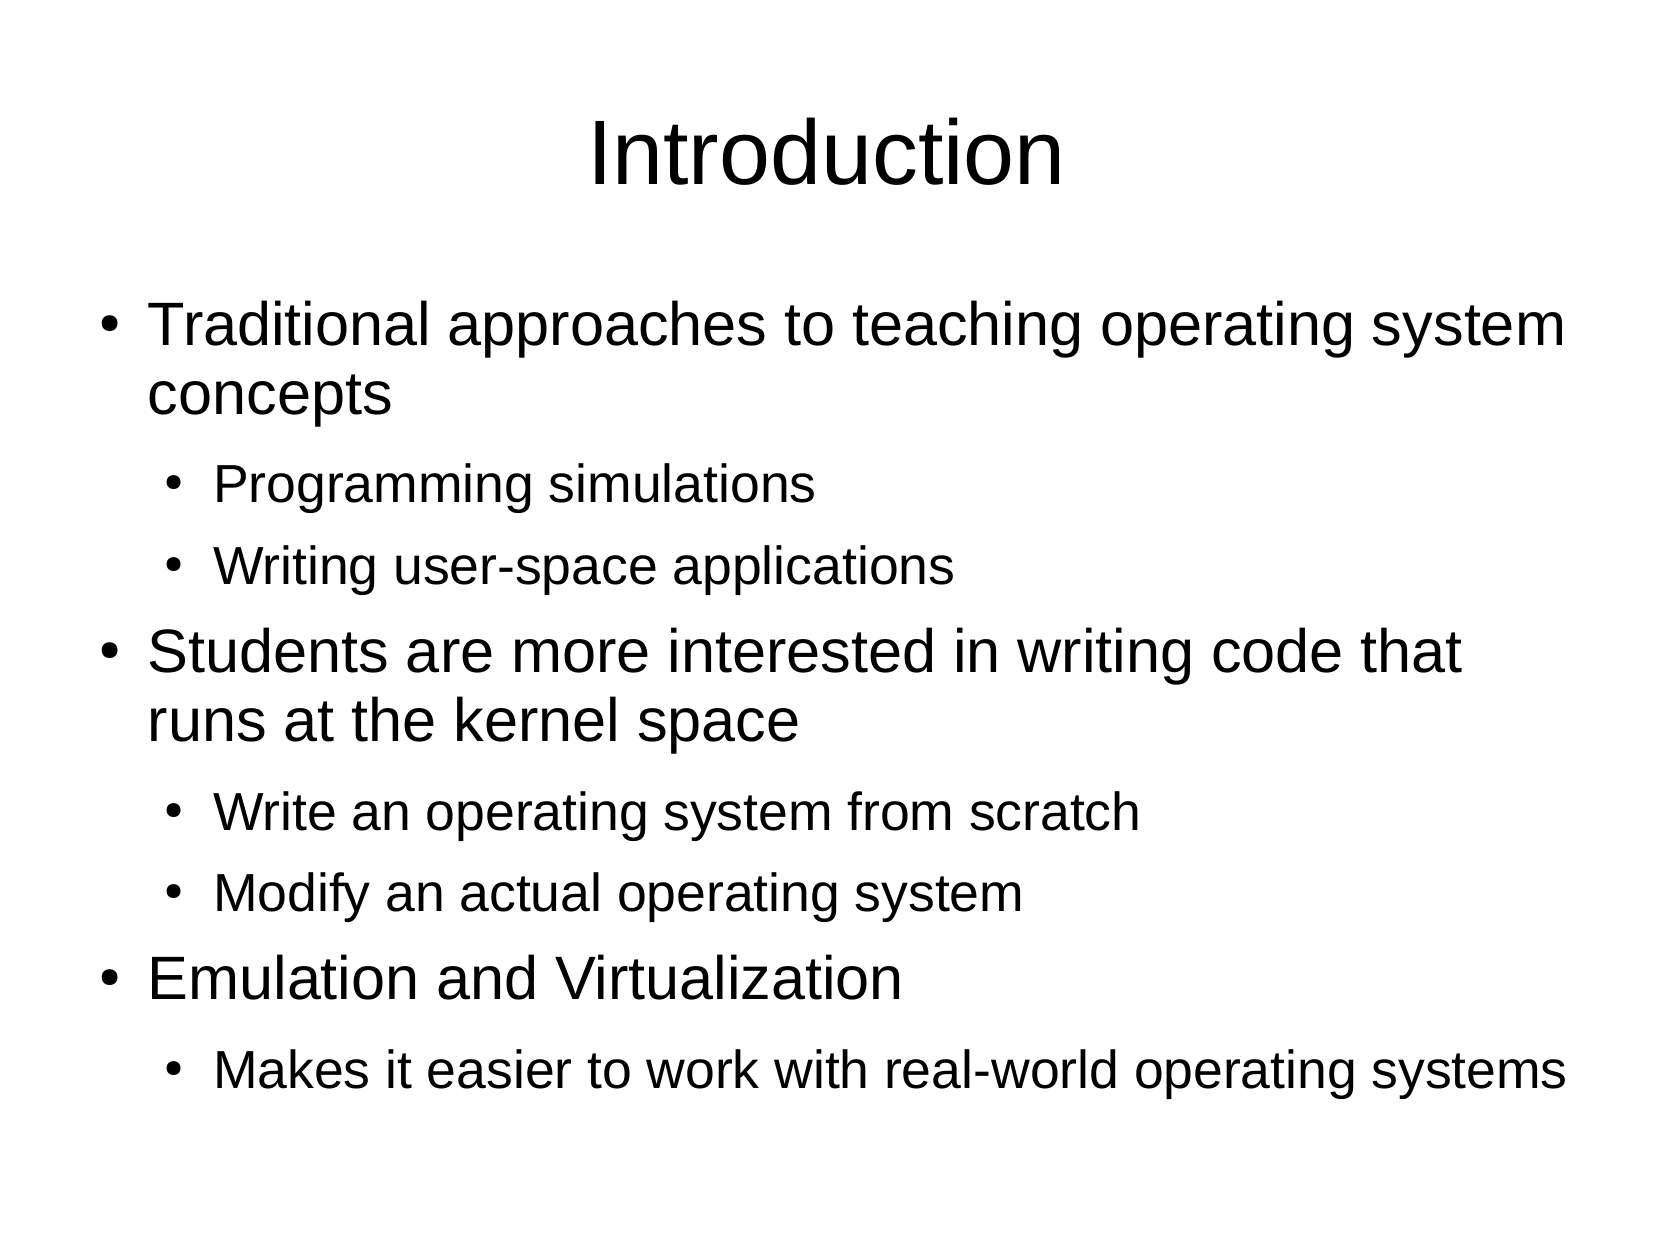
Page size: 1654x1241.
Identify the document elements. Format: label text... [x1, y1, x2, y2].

title Introduction [82, 56, 1571, 250]
list Traditional approaches to teaching operating system concepts Programming simulations Writing user-space applications Students are more interested in writing code that runs at the kernel space Write an operating system from scratch Modify an actual operating system Emulation and Virtualization Makes it easier to work with real-world operating systems [82, 290, 1571, 1109]
